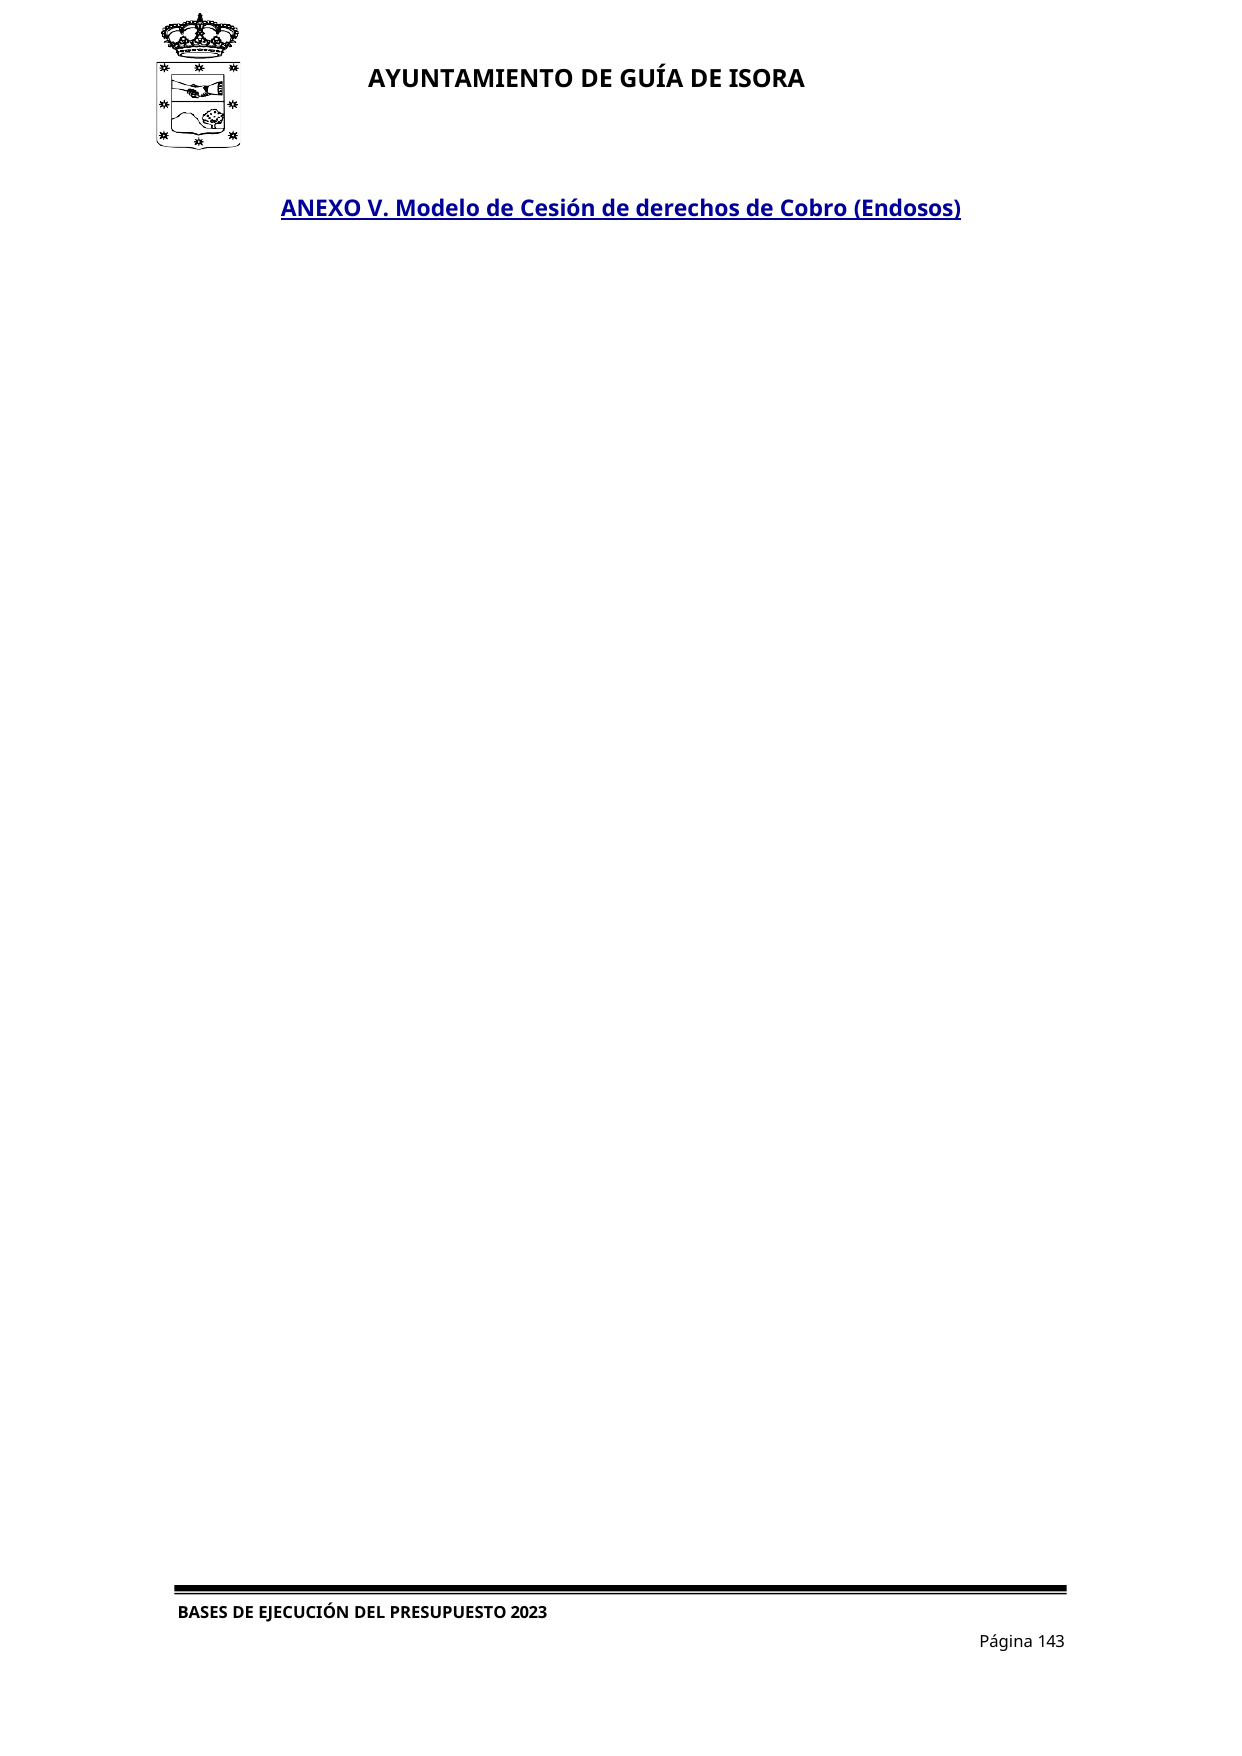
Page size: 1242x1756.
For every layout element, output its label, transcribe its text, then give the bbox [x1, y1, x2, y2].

subtitle ANEXO V. Modelo de Cesión de derechos de Cobro (Endosos) [226, 192, 1015, 223]
